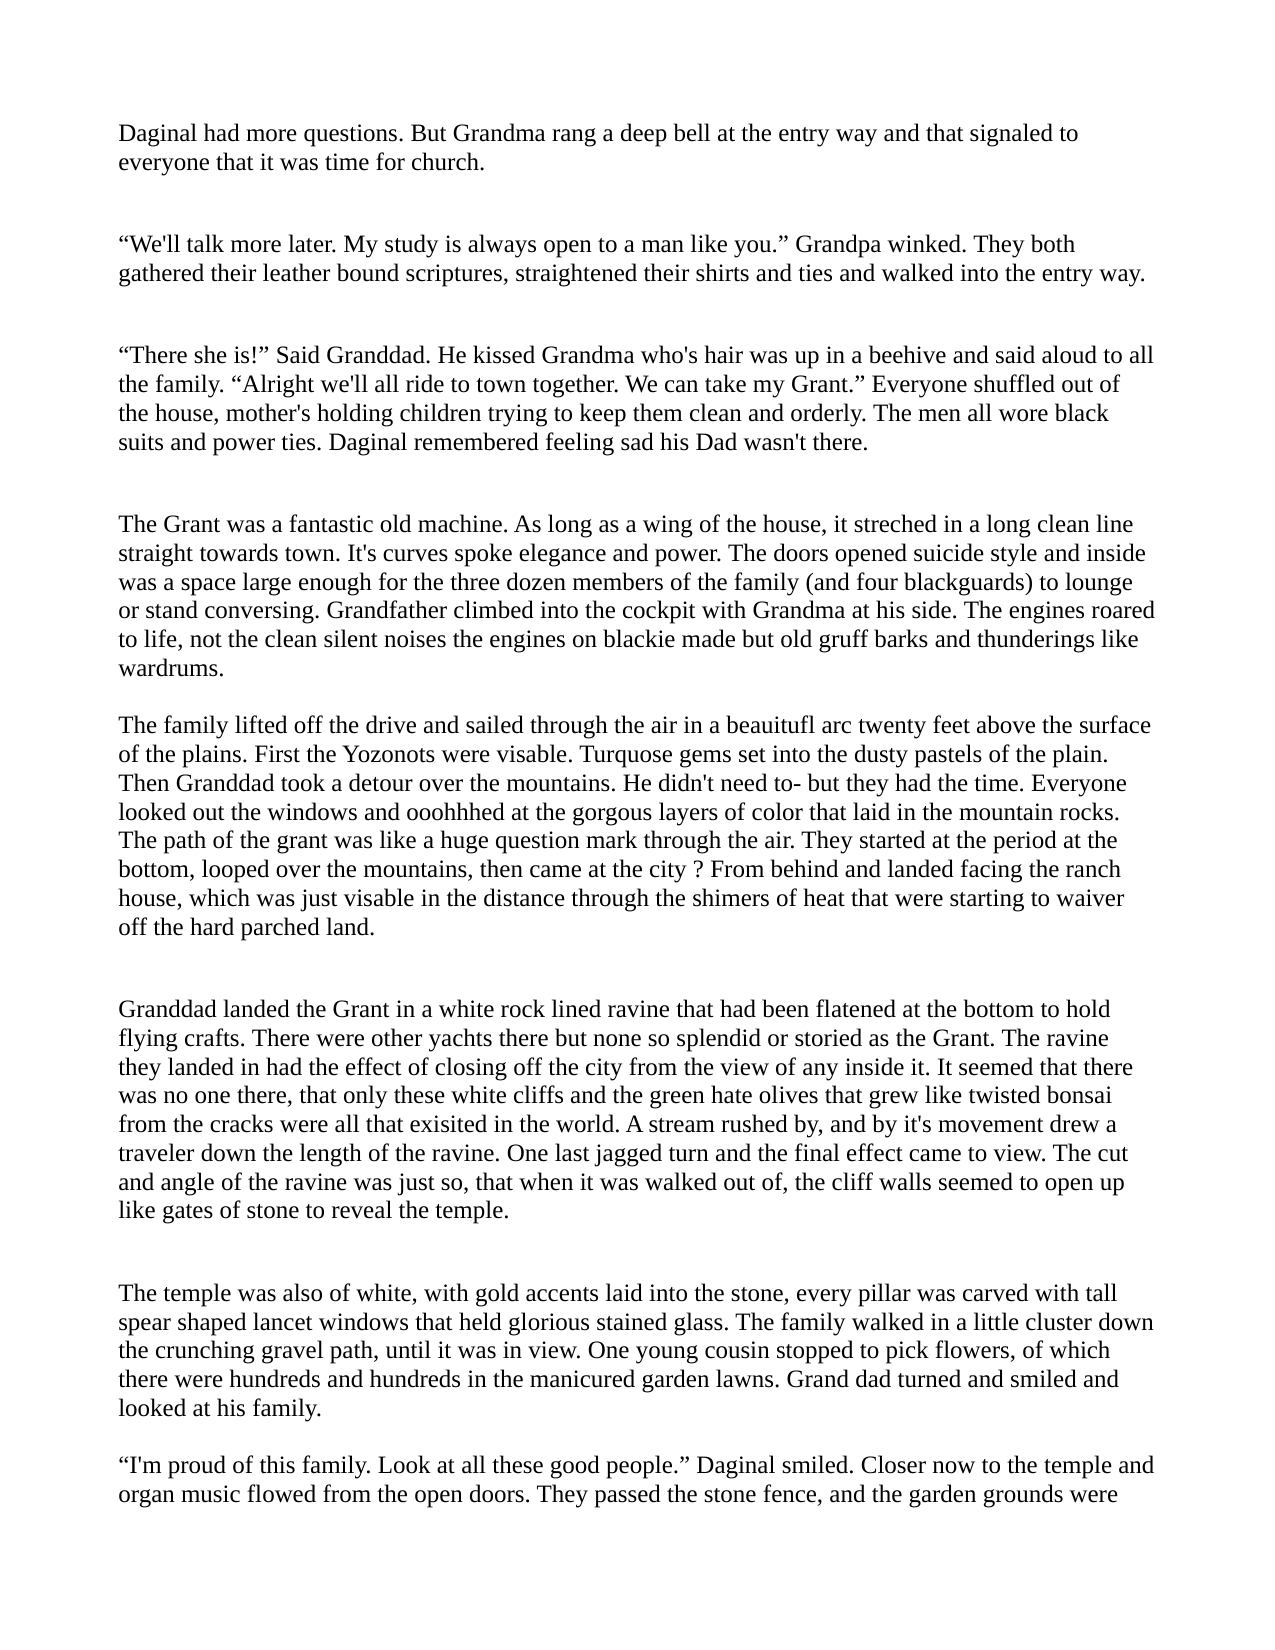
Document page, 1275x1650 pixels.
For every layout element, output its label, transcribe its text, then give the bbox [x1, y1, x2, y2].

text The Grant was a fantastic old machine. As long as a wing of the house, it streched in a long clean line straight towards town. It's curves spoke elegance and power. The doors opened suicide style and inside was a space large enough for the three dozen members of the family (and four blackguards) to lounge or stand conversing. Grandfather climbed into the cockpit with Grandma at his side. The engines roared to life, not the clean silent noises the engines on blackie made but old gruff barks and thunderings like wardrums. The family lifted off the drive and sailed through the air in a beauitufl arc twenty feet above the surface of the plains. First the Yozonots were visable. Turquose gems set into the dusty pastels of the plain. Then Granddad took a detour over the mountains. He didn't need to- but they had the time. Everyone looked out the windows and ooohhhed at the gorgous layers of color that laid in the mountain rocks. The path of the grant was like a huge question mark through the air. They started at the period at the bottom, looped over the mountains, then came at the city ? From behind and landed facing the ranch house, which was just visable in the distance through the shimers of heat that were starting to waiver off the hard parched land. [118, 509, 1157, 941]
text Granddad landed the Grant in a white rock lined ravine that had been flatened at the bottom to hold flying crafts. There were other yachts there but none so splendid or storied as the Grant. The ravine they landed in had the effect of closing off the city from the view of any inside it. It seemed that there was no one there, that only these white cliffs and the green hate olives that grew like twisted bonsai from the cracks were all that exisited in the world. A stream rushed by, and by it's movement drew a traveler down the length of the ravine. One last jagged turn and the final effect came to view. The cut and angle of the ravine was just so, that when it was walked out of, the cliff walls seemed to open up like gates of stone to reveal the temple. [118, 994, 1157, 1224]
text Daginal had more questions. But Grandma rang a deep bell at the entry way and that signaled to everyone that it was time for church. [118, 118, 1157, 176]
text “We'll talk more later. My study is always open to a man like you.” Grandpa winked. They both gathered their leather bound scriptures, straightened their shirts and ties and walked into the entry way. [118, 229, 1157, 287]
text The temple was also of white, with gold accents laid into the stone, every pillar was carved with tall spear shaped lancet windows that held glorious stained glass. The family walked in a little cluster down the crunching gravel path, until it was in view. One young cousin stopped to pick flowers, of which there were hundreds and hundreds in the manicured garden lawns. Grand dad turned and smiled and looked at his family. “I'm proud of this family. Look at all these good people.” Daginal smiled. Closer now to the temple and organ music flowed from the open doors. They passed the stone fence, and the garden grounds were [118, 1278, 1157, 1508]
text “There she is!” Said Granddad. He kissed Grandma who's hair was up in a beehive and said aloud to all the family. “Alright we'll all ride to town together. We can take my Grant.” Everyone shuffled out of the house, mother's holding children trying to keep them clean and orderly. The men all wore black suits and power ties. Daginal remembered feeling sad his Dad wasn't there. [118, 341, 1157, 456]
